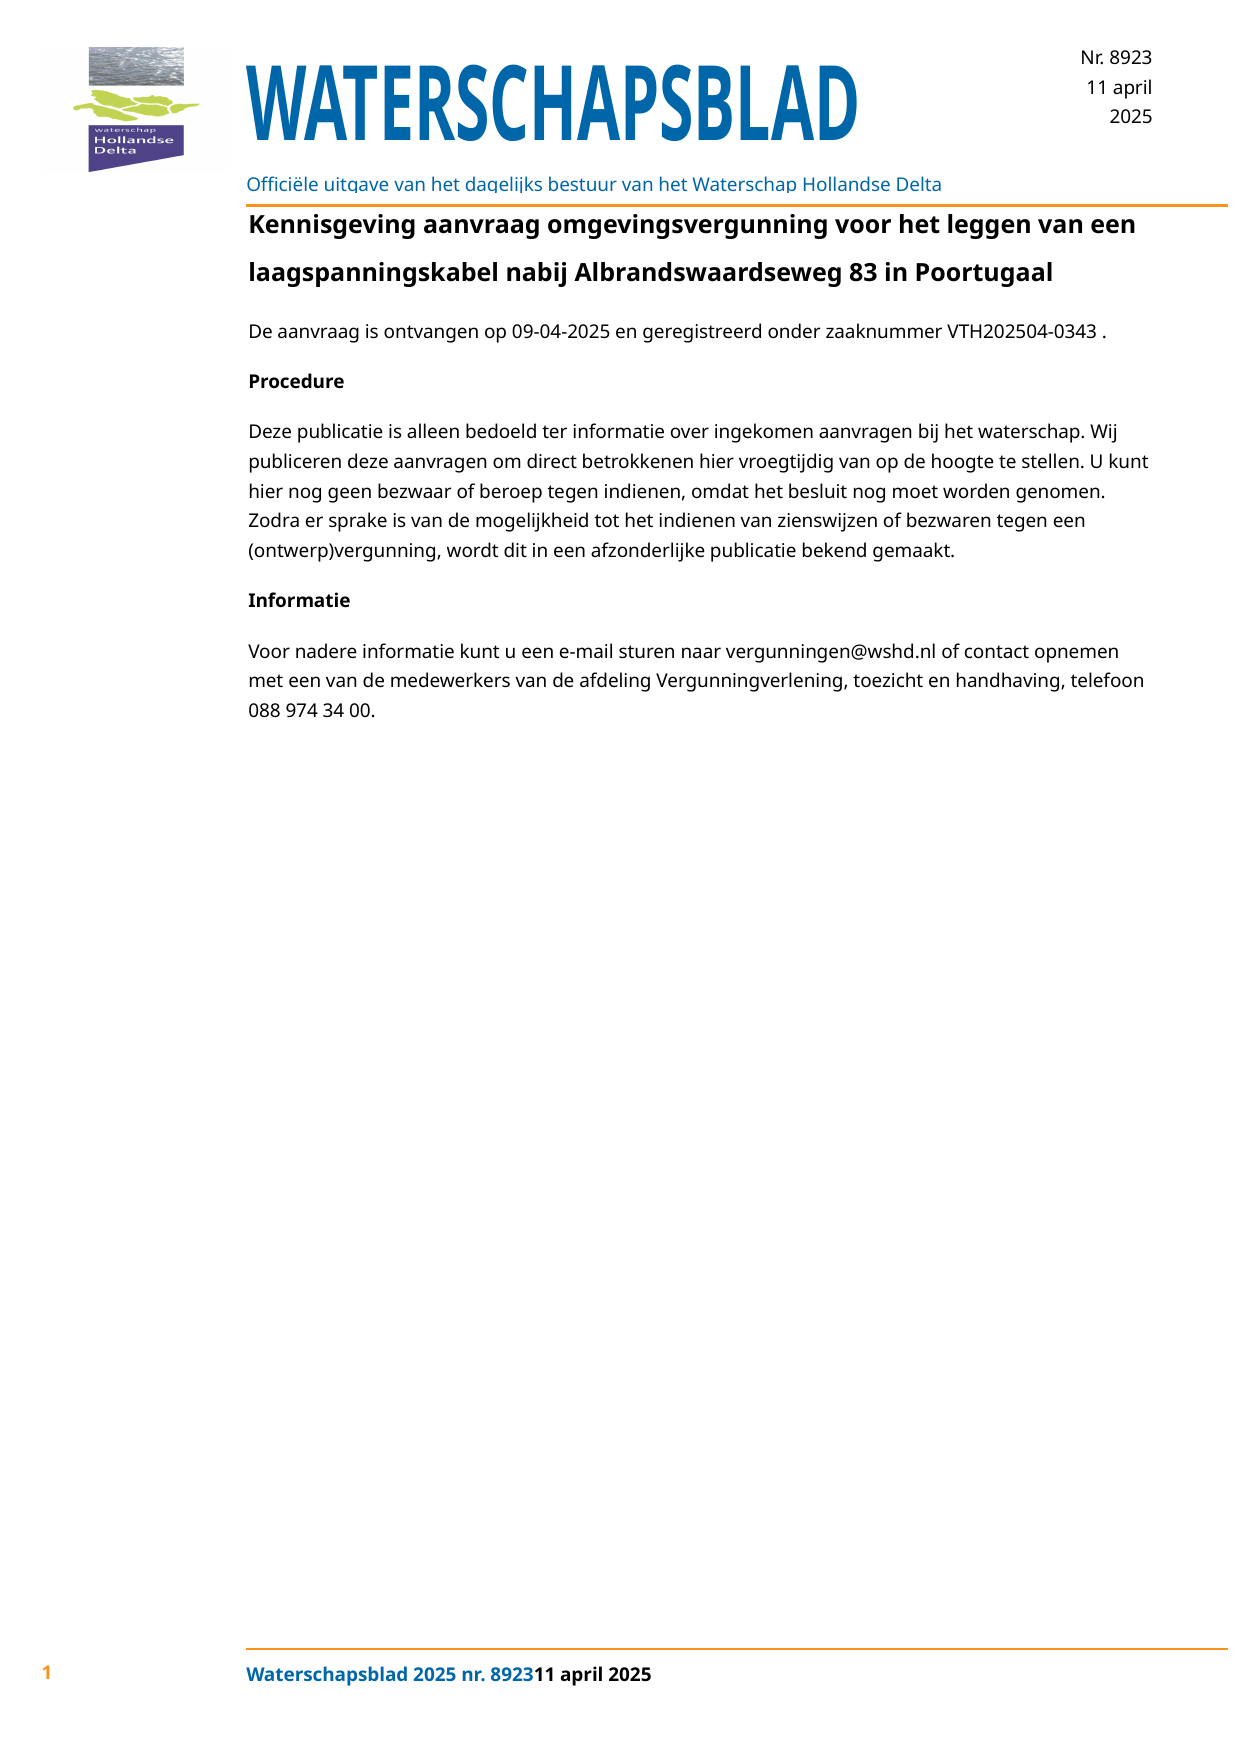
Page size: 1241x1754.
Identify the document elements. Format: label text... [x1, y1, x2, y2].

text De aanvraag is ontvangen op 09-04-2025 en geregistreerd onder zaaknummer VTH202504-0343 . [248, 318, 1152, 344]
text Deze publicatie is alleen bedoeld ter informatie over ingekomen aanvragen bij het waterschap. Wij publiceren deze aanvragen om direct betrokkenen hier vroegtijdig van op de hoogte te stellen. U kunt hier nog geen bezwaar of beroep tegen indienen, omdat het besluit nog moet worden genomen. Zodra er sprake is van de mogelijkheid tot het indienen van zienswijzen of bezwaren tegen een (ontwerp)vergunning, wordt dit in een afzonderlijke publicatie bekend gemaakt. [248, 419, 1152, 563]
picture [41, 47, 231, 172]
text Voor nadere informatie kunt u een e-mail sturen naar vergunningen@wshd.nl of contact opnemen met een van de medewerkers van de afdeling Vergunningverlening, toezicht en handhaving, telefoon 088 974 34 00. [248, 638, 1152, 723]
text Informatie [248, 587, 1152, 613]
text Procedure [248, 368, 1152, 394]
text Kennisgeving aanvraag omgevingsvergunning voor het leggen van een laagspanningskabel nabij Albrandswaardseweg 83 in Poortugaal [248, 207, 1152, 288]
